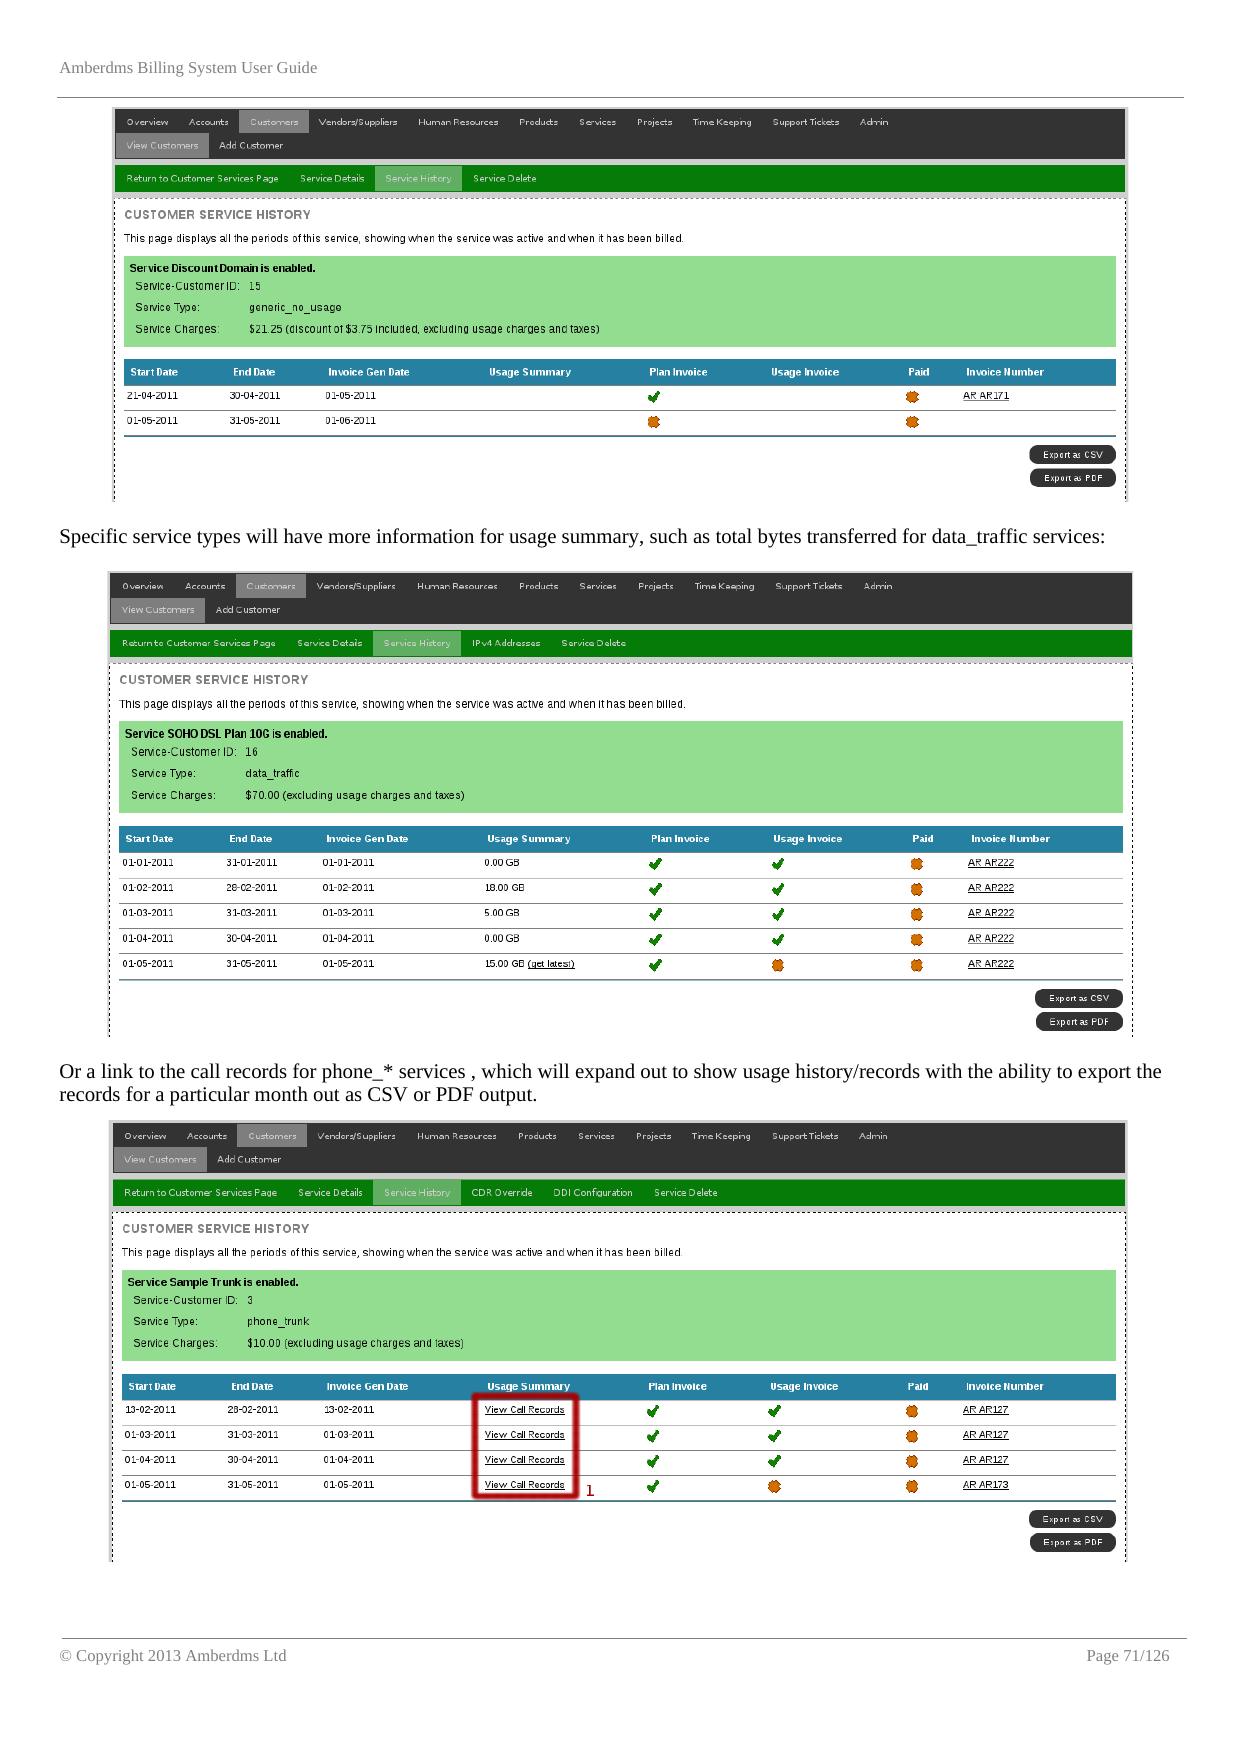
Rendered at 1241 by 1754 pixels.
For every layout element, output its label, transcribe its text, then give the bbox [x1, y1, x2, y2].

picture [108, 1120, 1128, 1562]
text Specific service types will have more information for usage summary, such as total bytes transferred for data_traffic services: [59, 525, 1181, 548]
picture [107, 571, 1134, 1037]
text Or a link to the call records for phone_* services , which will expand out to show usage history/records with the ability to export the records for a particular month out as CSV or PDF output. [59, 1060, 1181, 1106]
picture [111, 107, 1129, 502]
